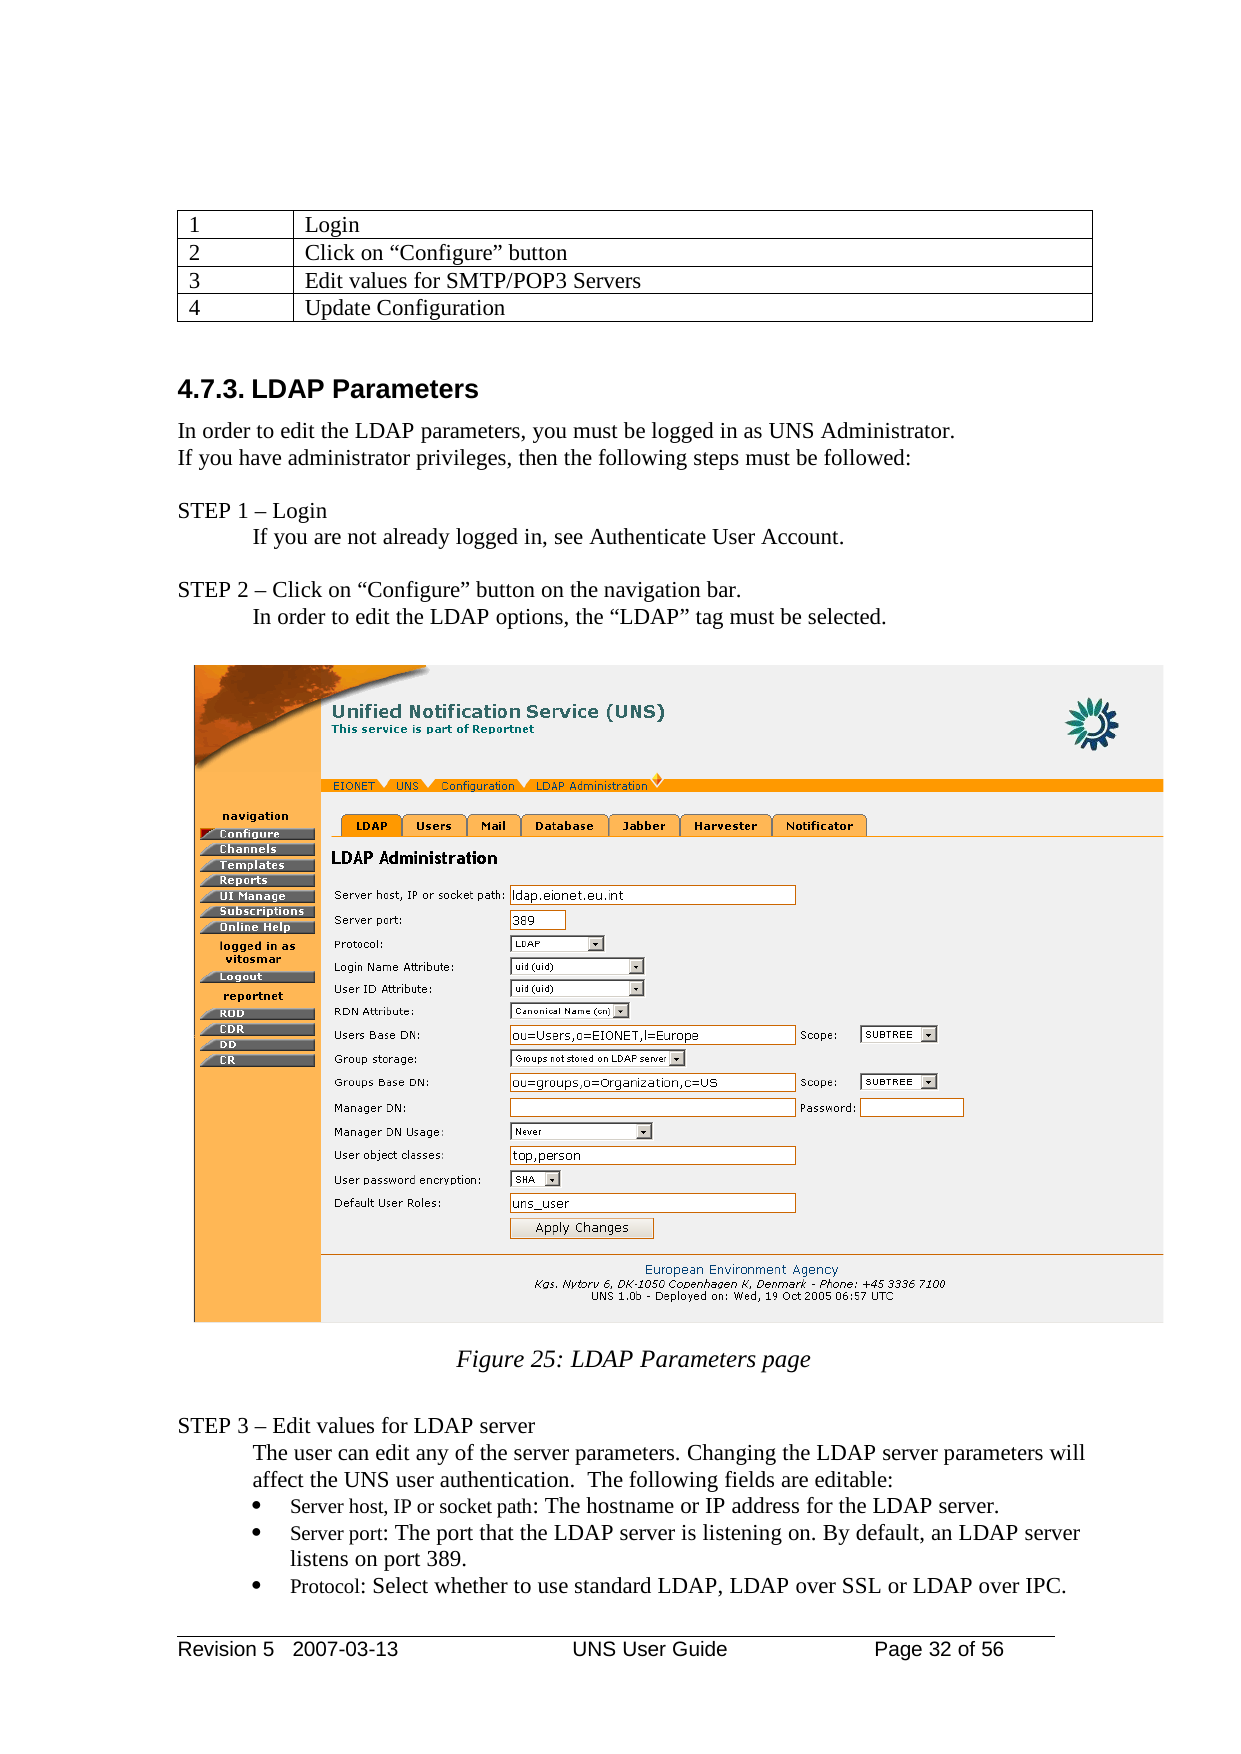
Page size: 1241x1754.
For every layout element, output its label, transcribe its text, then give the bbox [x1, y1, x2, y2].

table_cell Update Configuration [294, 294, 1092, 321]
list Protocol: Select whether to use standard LDAP, LDAP over SSL or LDAP over IPC. [252, 1572, 1092, 1598]
text STEP 3 – Edit values for LDAP server [177, 1412, 1092, 1439]
text Figure 25: LDAP Parameters page [177, 1344, 1092, 1373]
text In order to edit the LDAP parameters, you must be logged in as UNS Administrator. [177, 417, 1092, 443]
text STEP 1 – Login [177, 497, 1092, 523]
table_cell Click on “Configure” button [294, 239, 1092, 266]
list Server host, IP or socket path: The hostname or IP address for the LDAP server. [252, 1492, 1092, 1518]
text The user can edit any of the server parameters. Changing the LDAP server parameters will affect the UNS user authentication. The following fields are editable: [252, 1439, 1092, 1492]
table_cell Login [294, 211, 1092, 238]
table_cell 2 [178, 239, 293, 266]
text In order to edit the LDAP options, the “LDAP” tag must be selected. [252, 603, 1092, 629]
text If you have administrator privileges, then the following steps must be followed: [177, 443, 1092, 470]
table_cell Edit values for SMTP/POP3 Servers [294, 267, 1092, 293]
picture [193, 665, 1164, 1323]
subtitle LDAP Parameters [177, 373, 1092, 404]
table_cell 1 [178, 211, 293, 238]
text STEP 2 – Click on “Configure” button on the navigation bar. [177, 576, 1092, 603]
table_cell 3 [178, 267, 293, 293]
text If you are not already logged in, see Authenticate User Account. [177, 523, 1092, 550]
table_cell 4 [178, 294, 293, 321]
list Server port: The port that the LDAP server is listening on. By default, an LDAP server listens on port 389. [252, 1518, 1092, 1572]
